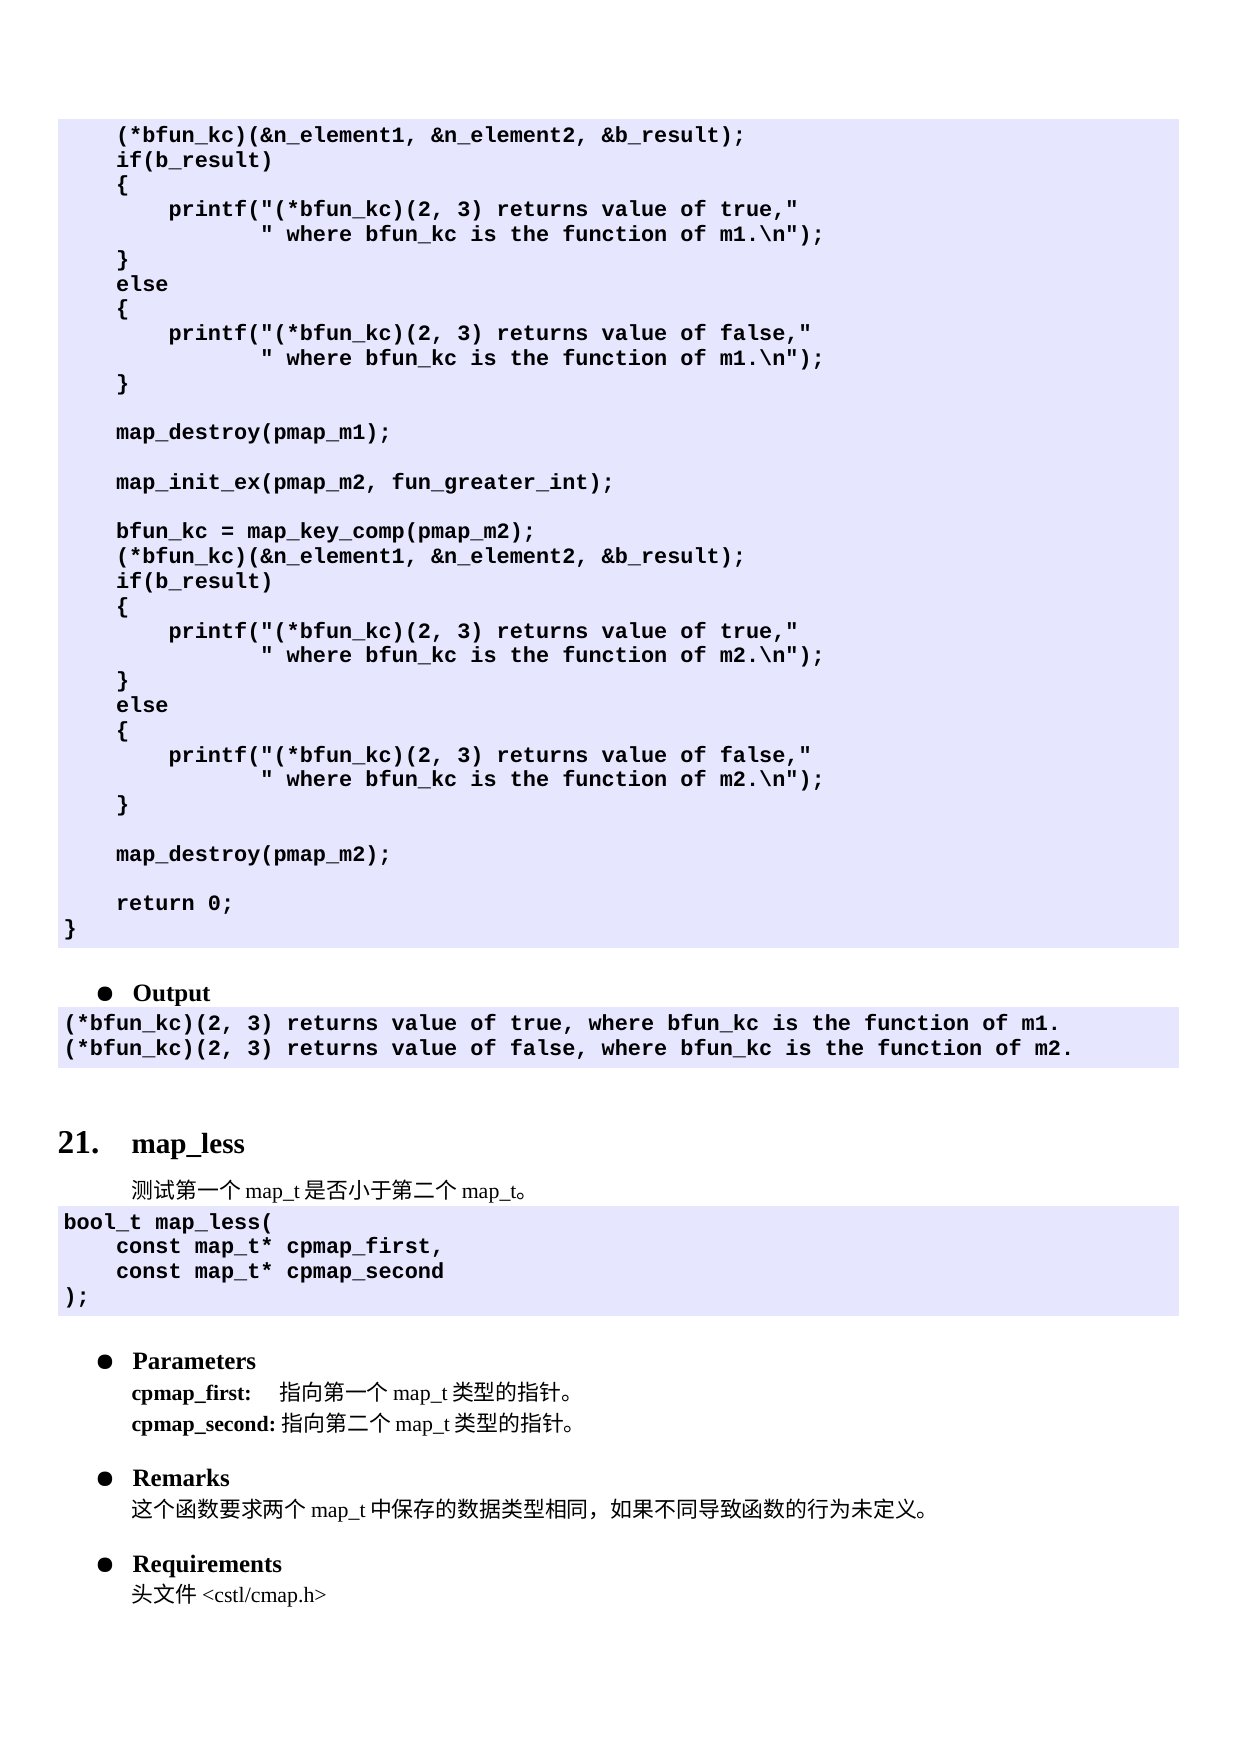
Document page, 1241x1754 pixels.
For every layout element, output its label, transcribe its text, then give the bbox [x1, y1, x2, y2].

list Output [95, 978, 1179, 1006]
text 头文件 <cstl/cmap.h> [57, 1577, 1179, 1609]
subtitle map_less [57, 1122, 1179, 1161]
table_header (*bfun_kc)(2, 3) returns value of true, where bfun_kc is the function of m1. (*bfun_kc)(2, 3) returns value of false, where bfun_kc is the function of m2. [58, 1007, 1179, 1068]
text cpmap_second: 指向第二个map_t类型的指针。 [57, 1406, 1179, 1438]
text cpmap_first: 指向第一个map_t类型的指针。 [57, 1374, 1179, 1406]
text 这个函数要求两个map_t中保存的数据类型相同，如果不同导致函数的行为未定义。 [57, 1492, 1179, 1523]
list Requirements [95, 1549, 1179, 1577]
list Remarks [95, 1463, 1179, 1492]
table_header (*bfun_kc)(&n_element1, &n_element2, &b_result); if(b_result) { printf("(*bfun_kc)(2, 3) returns value of true," " where bfun_kc is the function of m1.\n"); } else { printf("(*bfun_kc)(2, 3) returns value of false," " where bfun_kc is the function of m1.\n"); } map_destroy(pmap_m1); map_init_ex(pmap_m2, fun_greater_int); bfun_kc = map_key_comp(pmap_m2); (*bfun_kc)(&n_element1, &n_element2, &b_result); if(b_result) { printf("(*bfun_kc)(2, 3) returns value of true," " where bfun_kc is the function of m2.\n"); } else { printf("(*bfun_kc)(2, 3) returns value of false," " where bfun_kc is the function of m2.\n"); } map_destroy(pmap_m2); return 0; } [58, 119, 1179, 948]
table_header bool_t map_less( const map_t* cpmap_first, const map_t* cpmap_second ); [58, 1206, 1179, 1316]
list Parameters [95, 1346, 1179, 1374]
text 测试第一个map_t是否小于第二个map_t。 [57, 1173, 1179, 1205]
